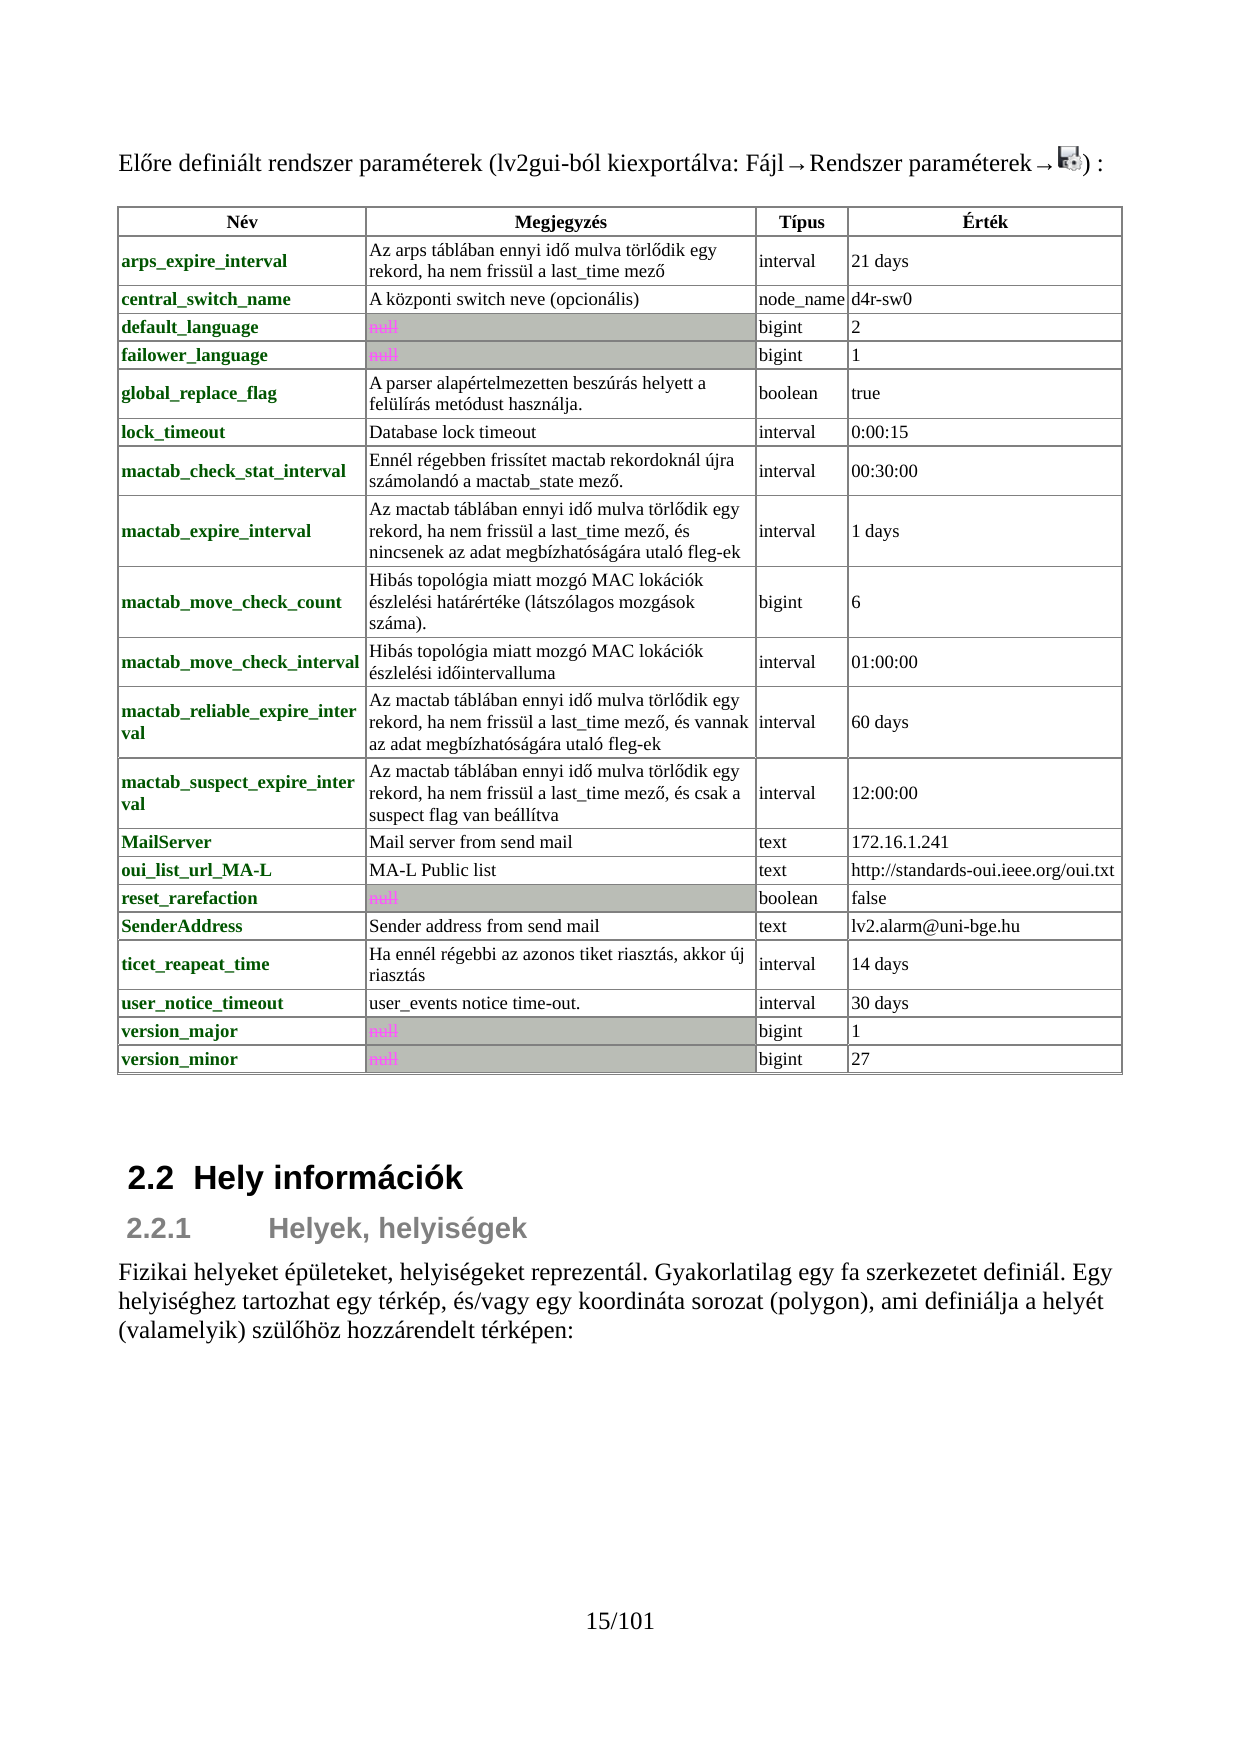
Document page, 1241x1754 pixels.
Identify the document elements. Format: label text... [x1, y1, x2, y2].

table_cell boolean [757, 885, 847, 911]
table_cell mactab_suspect_expire_interval [119, 759, 365, 828]
table_cell 00:30:00 [849, 447, 1121, 495]
table_cell MailServer [119, 829, 365, 856]
text Fizikai helyeket épületeket, helyiségeket reprezentál. Gyakorlatilag egy fa szerkezetet definiál. Egy helyiséghez tartozhat egy térkép, és/vagy egy koordináta sorozat (polygon), ami definiálja a helyét (valamelyik) szülőhöz hozzárendelt térképen: [118, 1257, 1122, 1344]
table_cell version_major [119, 1018, 365, 1044]
table_header Megjegyzés [367, 208, 755, 235]
table_cell A parser alapértelmezetten beszúrás helyett a felülírás metódust használja. [367, 370, 755, 418]
table_cell user_events notice time-out. [367, 990, 755, 1016]
table_cell text [757, 913, 847, 939]
table_cell true [849, 370, 1121, 418]
table_cell 14 days [849, 941, 1121, 988]
subtitle Helyek, helyiségek [118, 1211, 1122, 1245]
table_cell mactab_expire_interval [119, 496, 365, 566]
table_cell interval [757, 419, 847, 445]
table_cell arps_expire_interval [119, 237, 365, 285]
table_cell bigint [757, 567, 847, 637]
table_cell Az mactab táblában ennyi idő mulva törlődik egy rekord, ha nem frissül a last_time mező, és nincsenek az adat megbízhatóságára utaló fleg-ek [367, 496, 755, 566]
table_cell 6 [849, 567, 1121, 637]
table_cell ticet_reapeat_time [119, 941, 365, 988]
table_cell 27 [849, 1046, 1121, 1072]
table_cell interval [757, 990, 847, 1016]
table_cell MA-L Public list [367, 857, 755, 883]
table_header Típus [757, 208, 847, 235]
table_cell 01:00:00 [849, 638, 1121, 686]
table_cell 0:00:15 [849, 419, 1121, 445]
table_cell central_switch_name [119, 286, 365, 313]
table_cell bigint [757, 1046, 847, 1072]
table_cell 1 [849, 1018, 1121, 1044]
table_cell text [757, 857, 847, 883]
table_cell null [367, 885, 755, 911]
table_cell lv2.alarm@uni-bge.hu [849, 913, 1121, 939]
table_cell Hibás topológia miatt mozgó MAC lokációk észlelési határértéke (látszólagos mozgások száma). [367, 567, 755, 637]
table_cell 12:00:00 [849, 759, 1121, 828]
table_cell interval [757, 941, 847, 988]
table_cell global_replace_flag [119, 370, 365, 418]
table_cell SenderAddress [119, 913, 365, 939]
table_cell Ha ennél régebbi az azonos tiket riasztás, akkor új riasztás [367, 941, 755, 988]
table_cell 60 days [849, 687, 1121, 757]
table_cell 1 [849, 342, 1121, 368]
table_cell d4r-sw0 [849, 286, 1121, 313]
table_cell interval [757, 237, 847, 285]
table_cell interval [757, 687, 847, 757]
table_cell Az mactab táblában ennyi idő mulva törlődik egy rekord, ha nem frissül a last_time mező, és csak a suspect flag van beállítva [367, 759, 755, 828]
table_cell mactab_move_check_interval [119, 638, 365, 686]
table_cell A központi switch neve (opcionális) [367, 286, 755, 313]
table_cell false [849, 885, 1121, 911]
table_cell http://standards-oui.ieee.org/oui.txt [849, 857, 1121, 883]
table_cell default_language [119, 314, 365, 340]
table_cell 1 days [849, 496, 1121, 566]
table_cell user_notice_timeout [119, 990, 365, 1016]
table_cell reset_rarefaction [119, 885, 365, 911]
table_cell failower_language [119, 342, 365, 368]
table_cell bigint [757, 342, 847, 368]
table_cell boolean [757, 370, 847, 418]
table_cell 2 [849, 314, 1121, 340]
table_cell Az mactab táblában ennyi idő mulva törlődik egy rekord, ha nem frissül a last_time mező, és vannak az adat megbízhatóságára utaló fleg-ek [367, 687, 755, 757]
table_cell null [367, 1046, 755, 1072]
table_cell Sender address from send mail [367, 913, 755, 939]
table_cell Mail server from send mail [367, 829, 755, 856]
table_cell interval [757, 496, 847, 566]
table_cell mactab_check_stat_interval [119, 447, 365, 495]
table_cell 30 days [849, 990, 1121, 1016]
table_cell interval [757, 759, 847, 828]
table_header Érték [849, 208, 1121, 235]
table_cell oui_list_url_MA-L [119, 857, 365, 883]
table_cell 172.16.1.241 [849, 829, 1121, 856]
table_header Név [119, 208, 365, 235]
text Előre definiált rendszer paraméterek (lv2gui-ból kiexportálva: Fájl→Rendszer paraméterek→) : [118, 147, 1122, 177]
table_cell null [367, 1018, 755, 1044]
table_cell bigint [757, 1018, 847, 1044]
table_cell bigint [757, 314, 847, 340]
table_cell Az arps táblában ennyi idő mulva törlődik egy rekord, ha nem frissül a last_time mező [367, 237, 755, 285]
table_cell 21 days [849, 237, 1121, 285]
subtitle Hely információk [118, 1158, 1122, 1197]
table_cell null [367, 314, 755, 340]
table_cell node_name [757, 286, 847, 313]
table_cell interval [757, 447, 847, 495]
table_cell interval [757, 638, 847, 686]
table_cell Database lock timeout [367, 419, 755, 445]
table_cell null [367, 342, 755, 368]
table_cell mactab_reliable_expire_interval [119, 687, 365, 757]
table_cell Hibás topológia miatt mozgó MAC lokációk észlelési időintervalluma [367, 638, 755, 686]
table_cell mactab_move_check_count [119, 567, 365, 637]
table_cell lock_timeout [119, 419, 365, 445]
picture [1057, 146, 1083, 172]
table_cell Ennél régebben frissítet mactab rekordoknál újra számolandó a mactab_state mező. [367, 447, 755, 495]
table_cell version_minor [119, 1046, 365, 1072]
table_cell text [757, 829, 847, 856]
